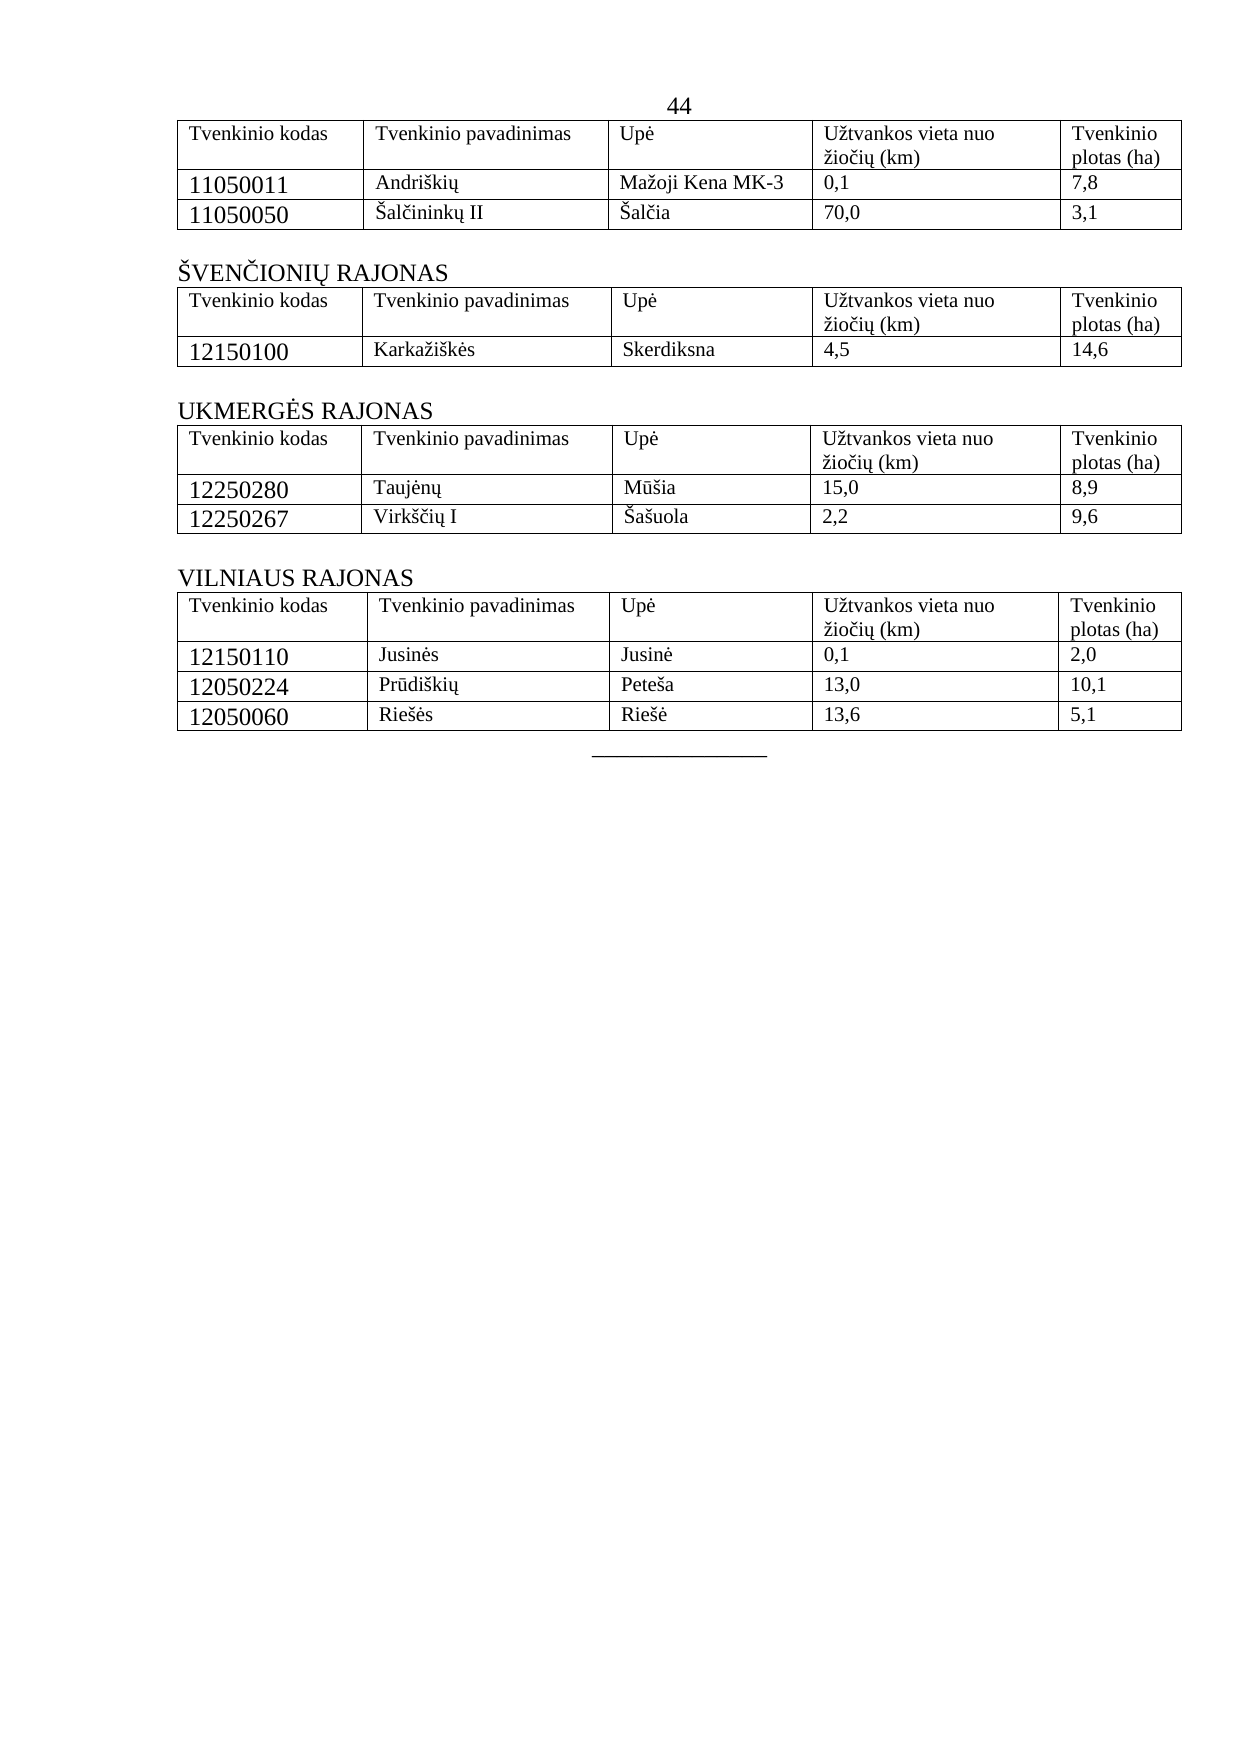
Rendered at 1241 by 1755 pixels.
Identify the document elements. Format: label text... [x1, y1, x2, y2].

table_header Upė [613, 426, 810, 474]
table_cell 4,5 [813, 337, 1060, 366]
table_cell Riešės [368, 702, 609, 730]
table_header Užtvankos vieta nuo žiočių (km) [813, 593, 1058, 641]
table_cell 7,8 [1061, 170, 1181, 199]
table_cell 11050050 [178, 200, 363, 228]
table_cell 12250267 [178, 505, 361, 533]
text ______________ [177, 731, 1181, 760]
table_header Tvenkinio kodas [178, 593, 367, 641]
text Švenčionių rajonas [177, 258, 1181, 287]
table_cell 70,0 [813, 200, 1060, 228]
table_cell 5,1 [1059, 702, 1181, 730]
table_cell Jusinės [368, 642, 609, 671]
table_cell Šalčininkų II [364, 200, 608, 228]
table_cell Šalčia [609, 200, 812, 228]
table_header Tvenkinio plotas (ha) [1061, 121, 1181, 169]
text Ukmergės rajonas [177, 396, 1181, 424]
text Vilniaus rajonas [177, 563, 1181, 592]
table_header Tvenkinio pavadinimas [362, 426, 612, 474]
table_cell Taujėnų [362, 475, 612, 503]
table_header Upė [610, 593, 812, 641]
table_cell 10,1 [1059, 672, 1181, 701]
table_cell Peteša [610, 672, 812, 701]
table_cell 14,6 [1061, 337, 1181, 366]
table_cell 15,0 [811, 475, 1060, 503]
table_header Tvenkinio plotas (ha) [1059, 593, 1181, 641]
table_cell 12250280 [178, 475, 361, 503]
table_cell 9,6 [1061, 505, 1181, 533]
table_cell 2,2 [811, 505, 1060, 533]
table_header Tvenkinio pavadinimas [364, 121, 608, 169]
table_cell Mažoji Kena MK-3 [609, 170, 812, 199]
table_cell Virkščių I [362, 505, 612, 533]
table_header Upė [609, 121, 812, 169]
table_cell Mūšia [613, 475, 810, 503]
table_cell Prūdiškių [368, 672, 609, 701]
table_cell Andriškių [364, 170, 608, 199]
table_cell 0,1 [813, 642, 1058, 671]
table_cell Jusinė [610, 642, 812, 671]
table_cell 12150100 [178, 337, 362, 366]
table_header Tvenkinio pavadinimas [368, 593, 609, 641]
table_cell 11050011 [178, 170, 363, 199]
table_cell 8,9 [1061, 475, 1181, 503]
table_header Tvenkinio plotas (ha) [1061, 288, 1181, 336]
table_cell 12050060 [178, 702, 367, 730]
table_header Užtvankos vieta nuo žiočių (km) [813, 288, 1060, 336]
table_cell 13,6 [813, 702, 1058, 730]
table_header Tvenkinio plotas (ha) [1061, 426, 1181, 474]
table_header Upė [612, 288, 812, 336]
table_cell 3,1 [1061, 200, 1181, 228]
table_cell 0,1 [813, 170, 1060, 199]
table_header Užtvankos vieta nuo žiočių (km) [813, 121, 1060, 169]
table_cell 12050224 [178, 672, 367, 701]
table_cell 12150110 [178, 642, 367, 671]
table_cell Skerdiksna [612, 337, 812, 366]
table_header Tvenkinio pavadinimas [363, 288, 611, 336]
table_cell Šašuola [613, 505, 810, 533]
table_header Tvenkinio kodas [178, 426, 361, 474]
table_header Užtvankos vieta nuo žiočių (km) [811, 426, 1060, 474]
table_cell 13,0 [813, 672, 1058, 701]
table_header Tvenkinio kodas [178, 288, 362, 336]
table_cell Karkažiškės [363, 337, 611, 366]
table_header Tvenkinio kodas [178, 121, 363, 169]
table_cell 2,0 [1059, 642, 1181, 671]
table_cell Riešė [610, 702, 812, 730]
